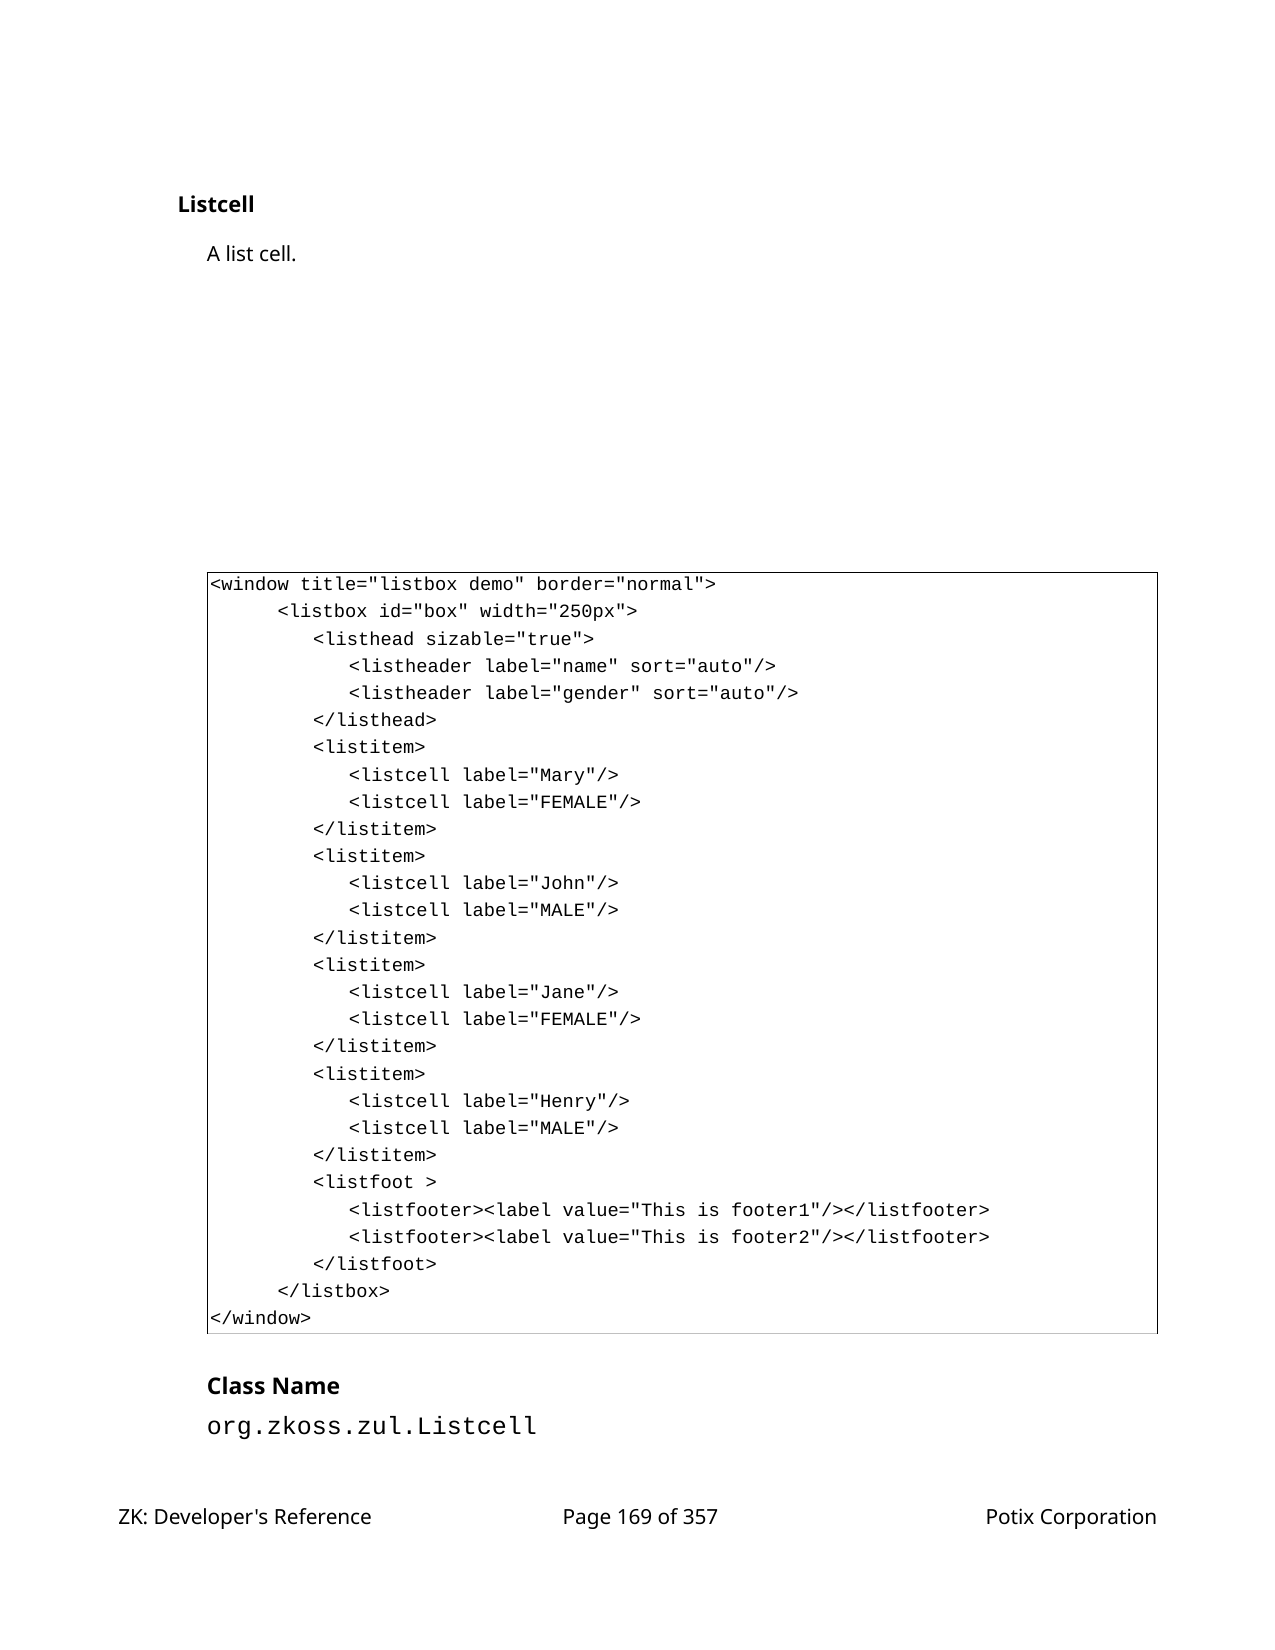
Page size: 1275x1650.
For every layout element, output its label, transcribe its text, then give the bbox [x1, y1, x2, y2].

text org.zkoss.zul.Listcell [207, 1414, 1157, 1442]
text </listitem> [208, 926, 1157, 950]
text <listcell label="Henry"/> [208, 1089, 1157, 1113]
text <listfooter><label value="This is footer2"/></listfooter> [208, 1224, 1157, 1249]
text </window> [208, 1306, 1157, 1333]
text <listheader label="name" sort="auto"/> [208, 654, 1157, 678]
text A list cell. [207, 239, 1157, 268]
text <listheader label="gender" sort="auto"/> [208, 681, 1157, 705]
text <listfooter><label value="This is footer1"/></listfooter> [208, 1197, 1157, 1222]
text <listcell label="John"/> [208, 871, 1157, 895]
text <listhead sizable="true"> [208, 626, 1157, 651]
text </listitem> [208, 817, 1157, 841]
text <listitem> [208, 735, 1157, 759]
text <listfoot > [208, 1170, 1157, 1194]
text <listcell label="FEMALE"/> [208, 1007, 1157, 1031]
text <listitem> [208, 1061, 1157, 1086]
text <listcell label="MALE"/> [208, 898, 1157, 923]
subtitle Class Name [207, 1370, 1157, 1401]
text <listitem> [208, 953, 1157, 977]
text </listhead> [208, 708, 1157, 732]
subtitle Listcell [177, 189, 1157, 219]
text <listcell label="FEMALE"/> [208, 789, 1157, 814]
text <listcell label="MALE"/> [208, 1116, 1157, 1140]
text </listfoot> [208, 1252, 1157, 1276]
text <listitem> [208, 844, 1157, 868]
text </listitem> [208, 1143, 1157, 1167]
text <listcell label="Mary"/> [208, 762, 1157, 787]
text <listbox id="box" width="250px"> [208, 599, 1157, 623]
text </listbox> [208, 1279, 1157, 1303]
text </listitem> [208, 1034, 1157, 1058]
text <window title="listbox demo" border="normal"> [208, 573, 1157, 596]
text <listcell label="Jane"/> [208, 980, 1157, 1004]
